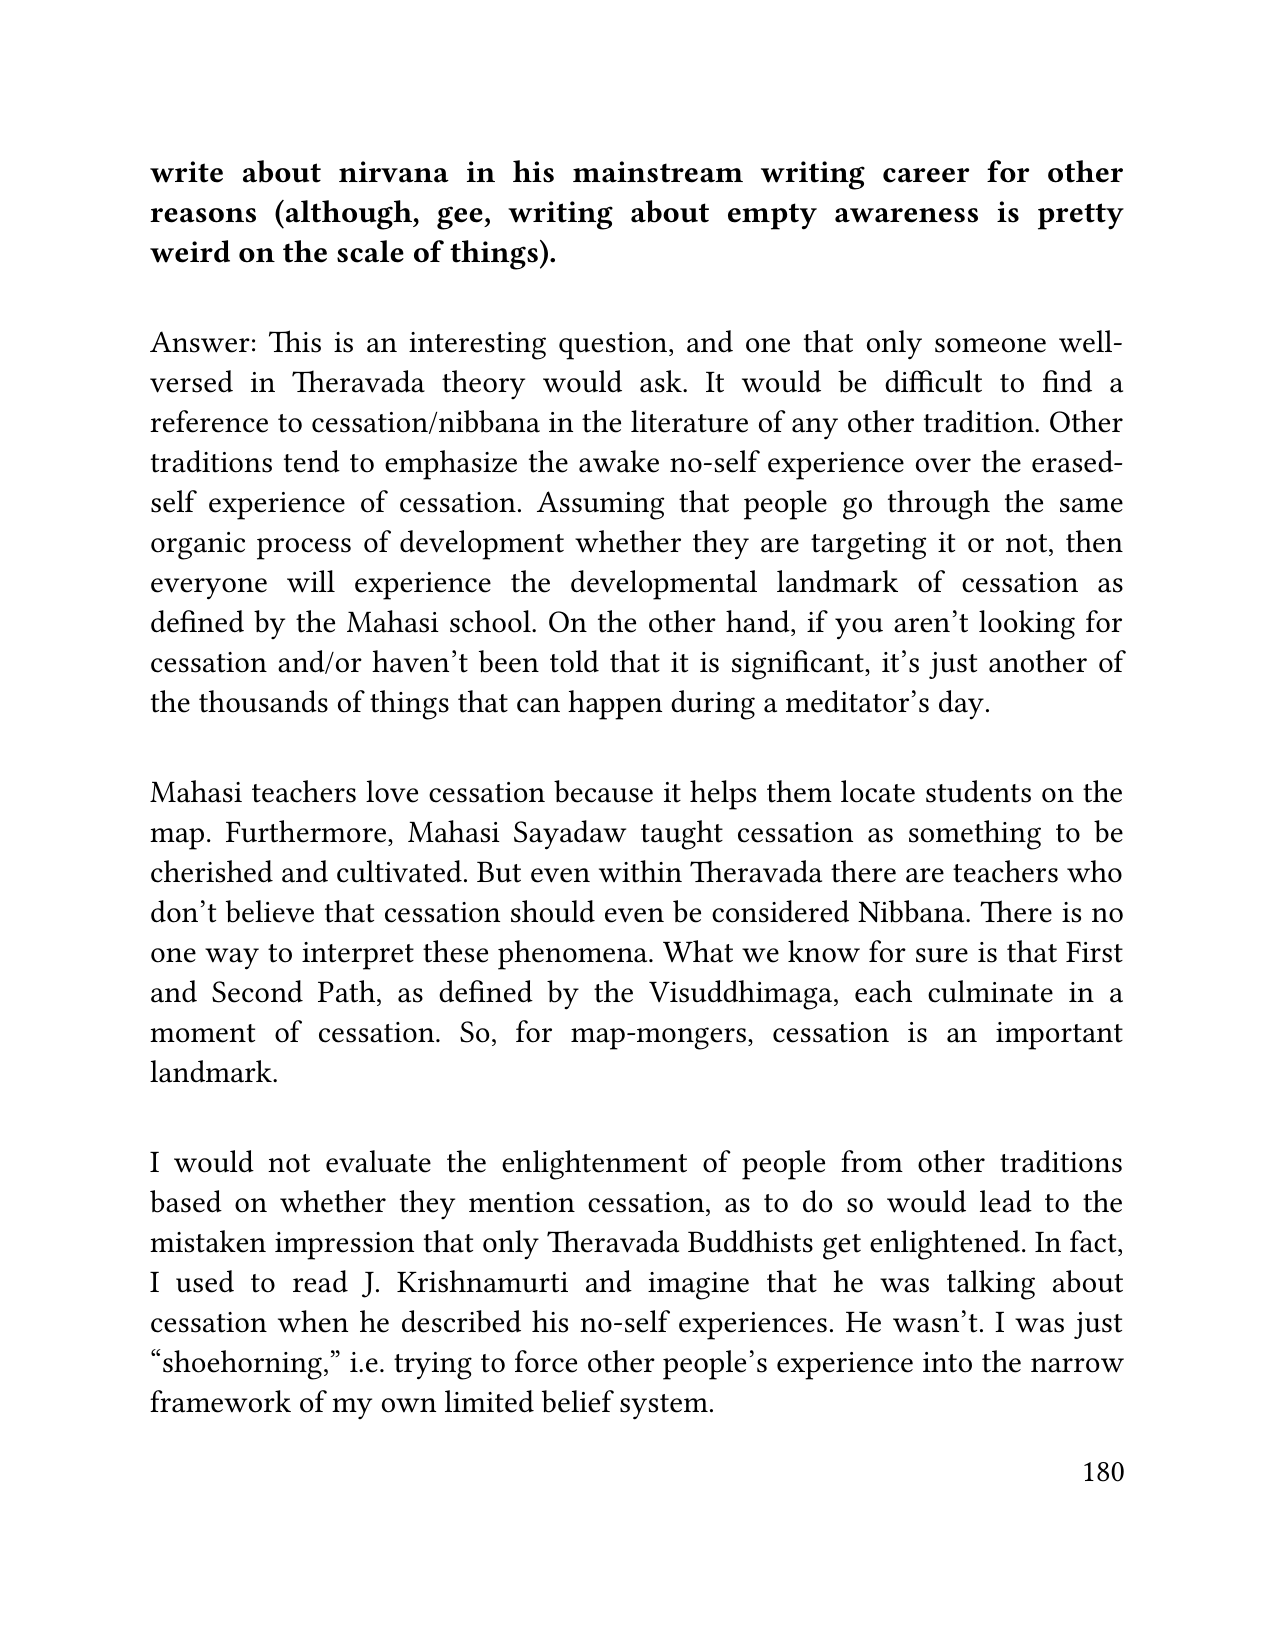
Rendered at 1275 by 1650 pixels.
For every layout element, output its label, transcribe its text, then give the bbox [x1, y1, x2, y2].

text write about nirvana in his mainstream writing career for other reasons (although, gee, writing about empty awareness is pretty weird on the scale of things). [150, 150, 1125, 270]
text I would not evaluate the enlightenment of people from other traditions based on whether they mention cessation, as to do so would lead to the mistaken impression that only Theravada Buddhists get enlightened. In fact, I used to read J. Krishnamurti and imagine that he was talking about cessation when he described his no-self experiences. He wasn’t. I was just “shoehorning,” i.e. trying to force other people’s experience into the narrow framework of my own limited belief system. [150, 1140, 1125, 1420]
text Answer: This is an interesting question, and one that only someone well-versed in Theravada theory would ask. It would be difficult to find a reference to cessation/nibbana in the literature of any other tradition. Other traditions tend to emphasize the awake no-self experience over the erased-self experience of cessation. Assuming that people go through the same organic process of development whether they are targeting it or not, then everyone will experience the developmental landmark of cessation as defined by the Mahasi school. On the other hand, if you aren’t looking for cessation and/or haven’t been told that it is significant, it’s just another of the thousands of things that can happen during a meditator’s day. [150, 320, 1125, 720]
text Mahasi teachers love cessation because it helps them locate students on the map. Furthermore, Mahasi Sayadaw taught cessation as something to be cherished and cultivated. But even within Theravada there are teachers who don’t believe that cessation should even be considered Nibbana. There is no one way to interpret these phenomena. What we know for sure is that First and Second Path, as defined by the Visuddhimaga, each culminate in a moment of cessation. So, for map-mongers, cessation is an important landmark. [150, 770, 1125, 1090]
